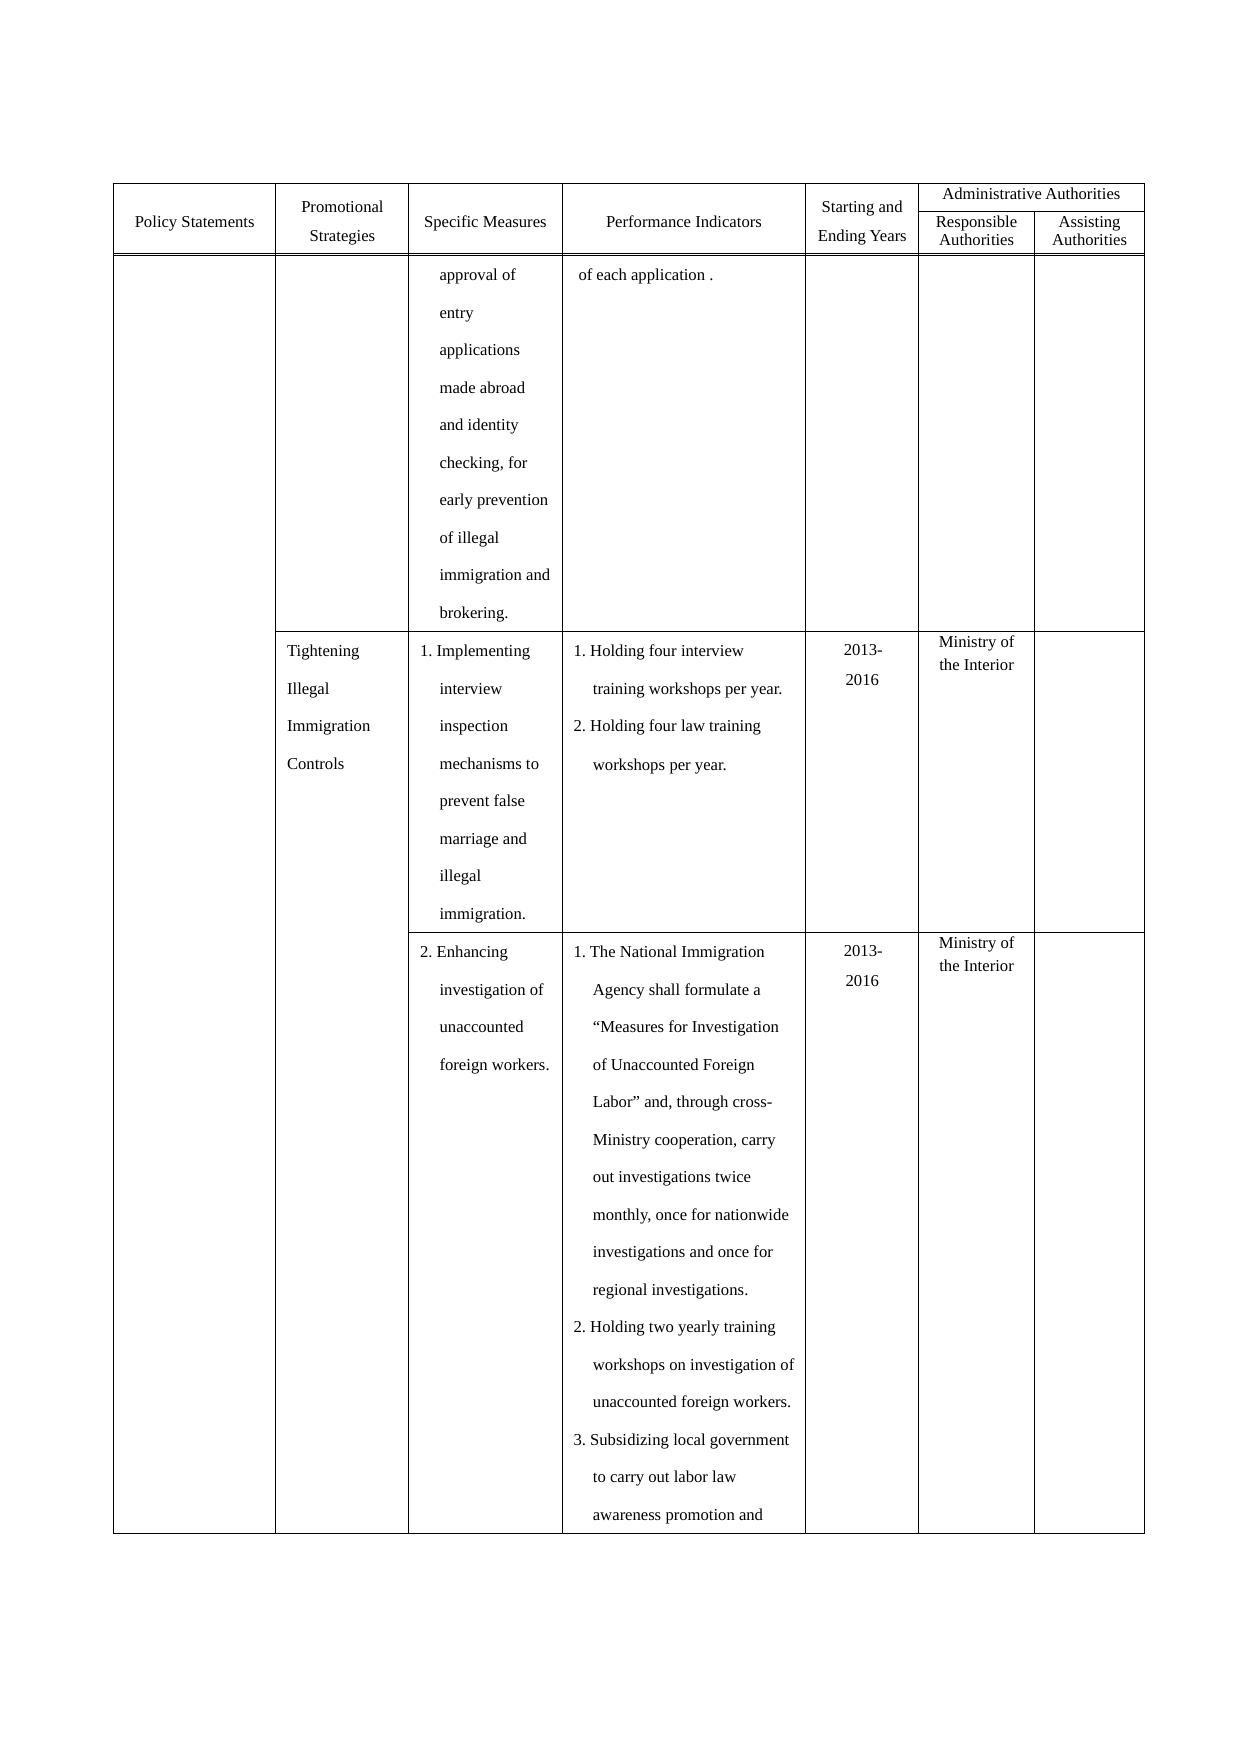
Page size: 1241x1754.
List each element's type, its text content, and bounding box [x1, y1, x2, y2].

table_cell [114, 256, 275, 1533]
table_cell [1035, 632, 1144, 932]
table_cell 1. Holding four interview training workshops per year. 2. Holding four law training workshops per year. [563, 632, 805, 932]
table_cell 1. Implementing interview inspection mechanisms to prevent false marriage and illegal immigration. [409, 632, 562, 932]
table_header Policy Statements [114, 184, 275, 253]
table_cell [1035, 256, 1144, 631]
table_cell approval of entry applications made abroad and identity checking, for early prevention of illegal immigration and brokering. [409, 256, 562, 631]
table_cell 2013- 2016 [806, 933, 918, 1533]
table_cell Responsible Authorities [919, 212, 1034, 253]
table_cell [276, 256, 408, 631]
table_cell 2. Enhancing investigation of unaccounted foreign workers. [409, 933, 562, 1533]
table_cell [806, 256, 918, 631]
table_cell Tightening Illegal Immigration Controls [276, 632, 408, 1533]
table_header Performance Indicators [563, 184, 805, 253]
table_cell Assisting Authorities [1035, 212, 1144, 253]
table_header Specific Measures [409, 184, 562, 253]
table_cell 2013- 2016 [806, 632, 918, 932]
table_header Administrative Authorities [919, 184, 1144, 211]
table_header Starting and Ending Years [806, 184, 918, 253]
table_cell 1. The National Immigration Agency shall formulate a “Measures for Investigation of Unaccounted Foreign Labor” and, through cross-Ministry cooperation, carry out investigations twice monthly, once for nationwide investigations and once for regional investigations. 2. Holding two yearly training workshops on investigation of unaccounted foreign workers. 3. Subsidizing local government to carry out labor law awareness promotion and [563, 933, 805, 1533]
table_cell [919, 256, 1034, 631]
table_cell Ministry of the Interior [919, 632, 1034, 932]
table_cell Ministry of the Interior [919, 933, 1034, 1533]
table_header Promotional Strategies [276, 184, 408, 253]
table_cell of each application . [563, 256, 805, 631]
table_cell [1035, 933, 1144, 1533]
